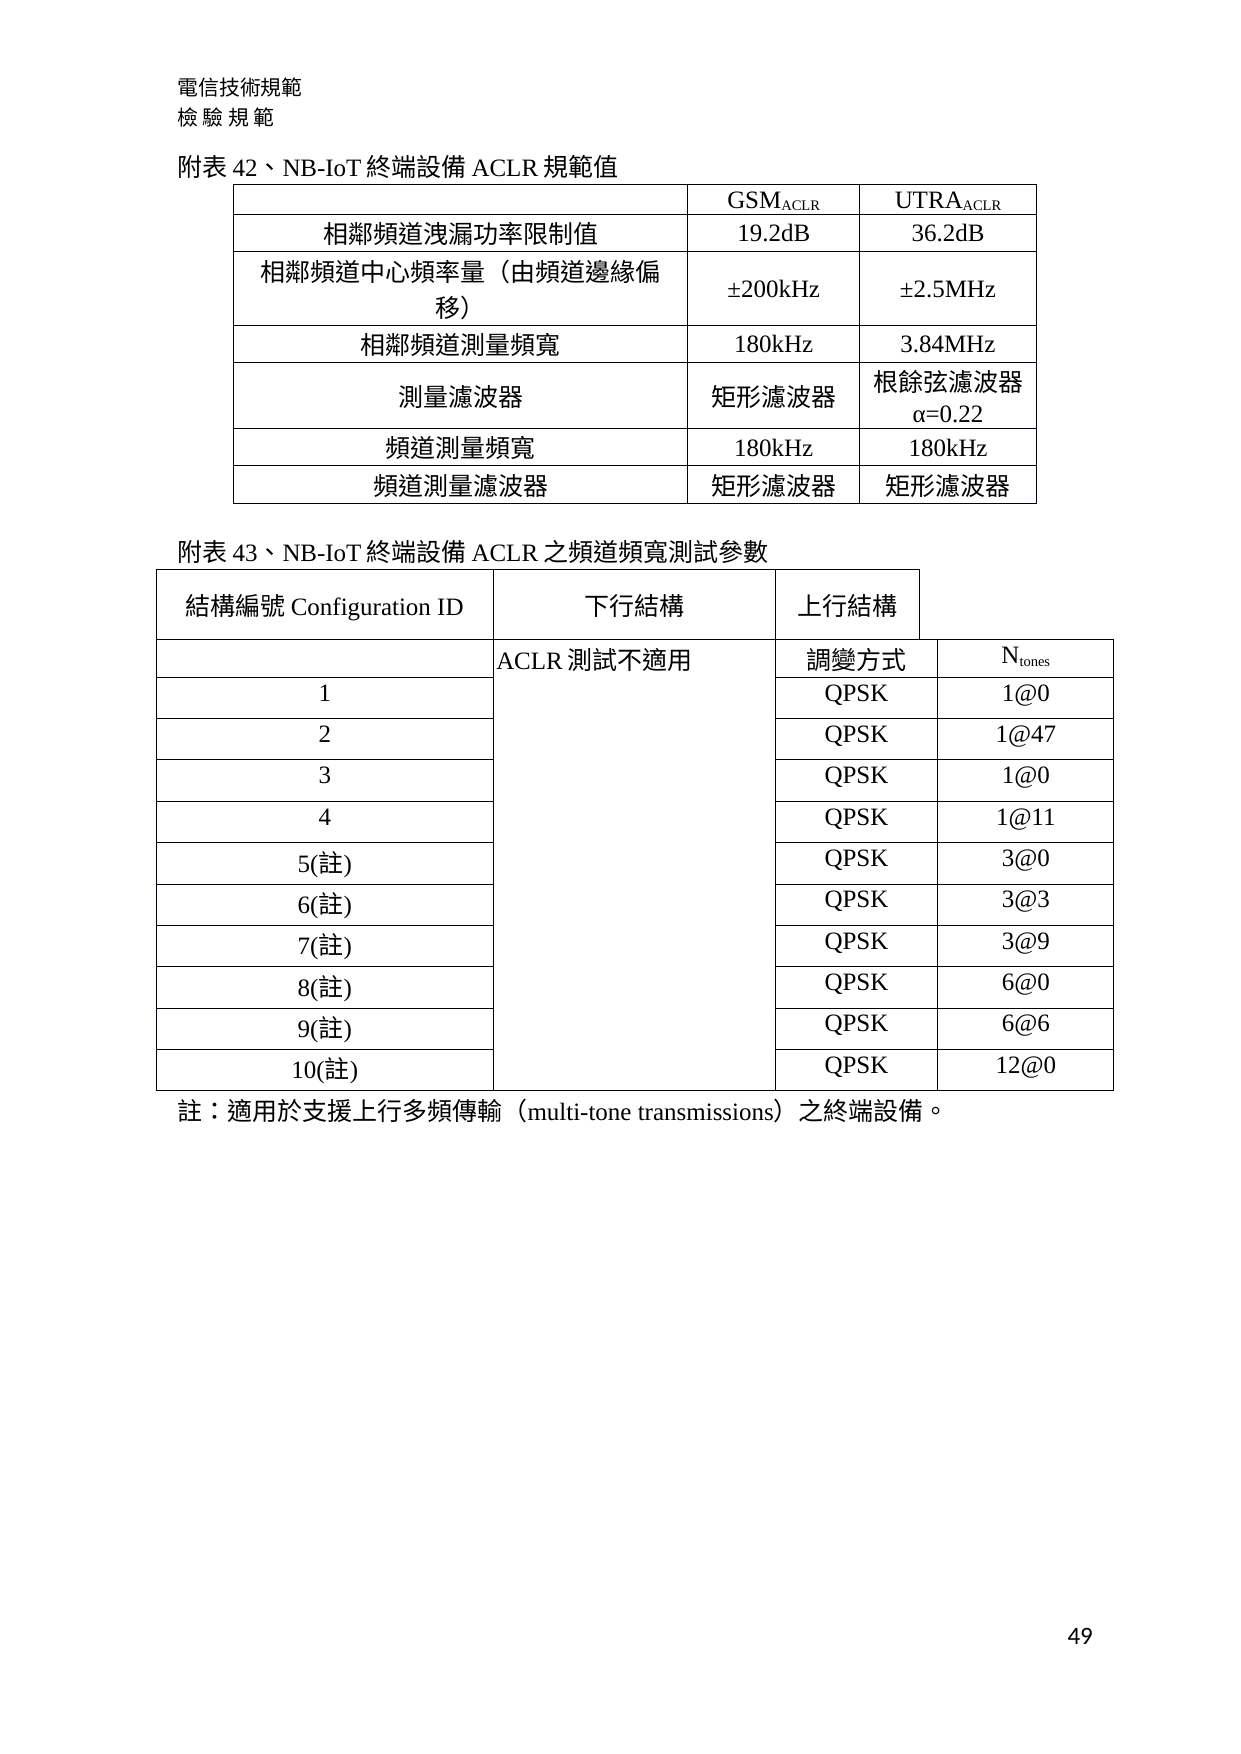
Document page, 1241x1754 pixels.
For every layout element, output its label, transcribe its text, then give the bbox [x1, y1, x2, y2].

table_header GSMACLR [688, 185, 859, 214]
table_cell 19.2dB [688, 215, 859, 251]
table_cell QPSK [776, 760, 937, 801]
table_cell QPSK [776, 967, 937, 1007]
table_cell 3 [157, 760, 493, 801]
table_cell QPSK [776, 719, 937, 759]
table_cell 3@9 [938, 926, 1113, 966]
table_cell 1@0 [938, 678, 1113, 718]
table_cell 8(註) [157, 967, 493, 1007]
table_cell 5(註) [157, 843, 493, 883]
table_cell 6@0 [938, 967, 1113, 1007]
table_cell 7(註) [157, 926, 493, 966]
text 註：適用於支援上行多頻傳輸（multi-tone transmissions）之終端設備。 [177, 1091, 1092, 1127]
table_cell 頻道測量頻寬 [234, 429, 687, 465]
text 附表43、NB-IoT終端設備ACLR之頻道頻寬測試參數 [177, 532, 1092, 568]
table_cell 6@6 [938, 1009, 1113, 1049]
table_header [234, 185, 687, 214]
table_cell 6(註) [157, 885, 493, 925]
table_cell 調變方式 [776, 640, 937, 677]
text 附表42、NB-IoT終端設備ACLR規範值 [177, 148, 1092, 184]
table_cell QPSK [776, 843, 937, 883]
table_cell QPSK [776, 885, 937, 925]
table_cell 3@0 [938, 843, 1113, 883]
table_header 結構編號Configuration ID [157, 570, 493, 639]
table_cell 2 [157, 719, 493, 759]
table_cell 相鄰頻道中心頻率量（由頻道邊緣偏移） [234, 252, 687, 324]
table_cell 測量濾波器 [234, 363, 687, 428]
table_cell 根餘弦濾波器 α=0.22 [860, 363, 1036, 428]
table_cell 180kHz [688, 429, 859, 465]
table_cell 1@0 [938, 760, 1113, 801]
table_header 上行結構 [776, 570, 919, 639]
table_cell 1 [157, 678, 493, 718]
table_cell 9(註) [157, 1009, 493, 1049]
table_cell 3@3 [938, 885, 1113, 925]
table_cell 矩形濾波器 [860, 466, 1036, 502]
table_cell [157, 640, 493, 677]
table_cell ±2.5MHz [860, 252, 1036, 324]
table_cell 12@0 [938, 1050, 1113, 1090]
table_cell 1@11 [938, 802, 1113, 842]
table_cell 180kHz [688, 326, 859, 362]
table_cell 3.84MHz [860, 326, 1036, 362]
table_cell 4 [157, 802, 493, 842]
table_cell 180kHz [860, 429, 1036, 465]
table_cell 相鄰頻道洩漏功率限制值 [234, 215, 687, 251]
table_header UTRAACLR [860, 185, 1036, 214]
table_cell 相鄰頻道測量頻寬 [234, 326, 687, 362]
table_cell 36.2dB [860, 215, 1036, 251]
table_cell 矩形濾波器 [688, 466, 859, 502]
table_cell 頻道測量濾波器 [234, 466, 687, 502]
table_cell QPSK [776, 926, 937, 966]
table_cell 1@47 [938, 719, 1113, 759]
table_cell QPSK [776, 1009, 937, 1049]
table_cell ±200kHz [688, 252, 859, 324]
table_cell QPSK [776, 802, 937, 842]
table_cell Ntones [938, 640, 1113, 677]
table_cell QPSK [776, 1050, 937, 1090]
table_cell 矩形濾波器 [688, 363, 859, 428]
table_cell ACLR測試不適用 [494, 640, 775, 1090]
table_cell QPSK [776, 678, 937, 718]
table_cell 10(註) [157, 1050, 493, 1090]
table_header 下行結構 [494, 570, 775, 639]
